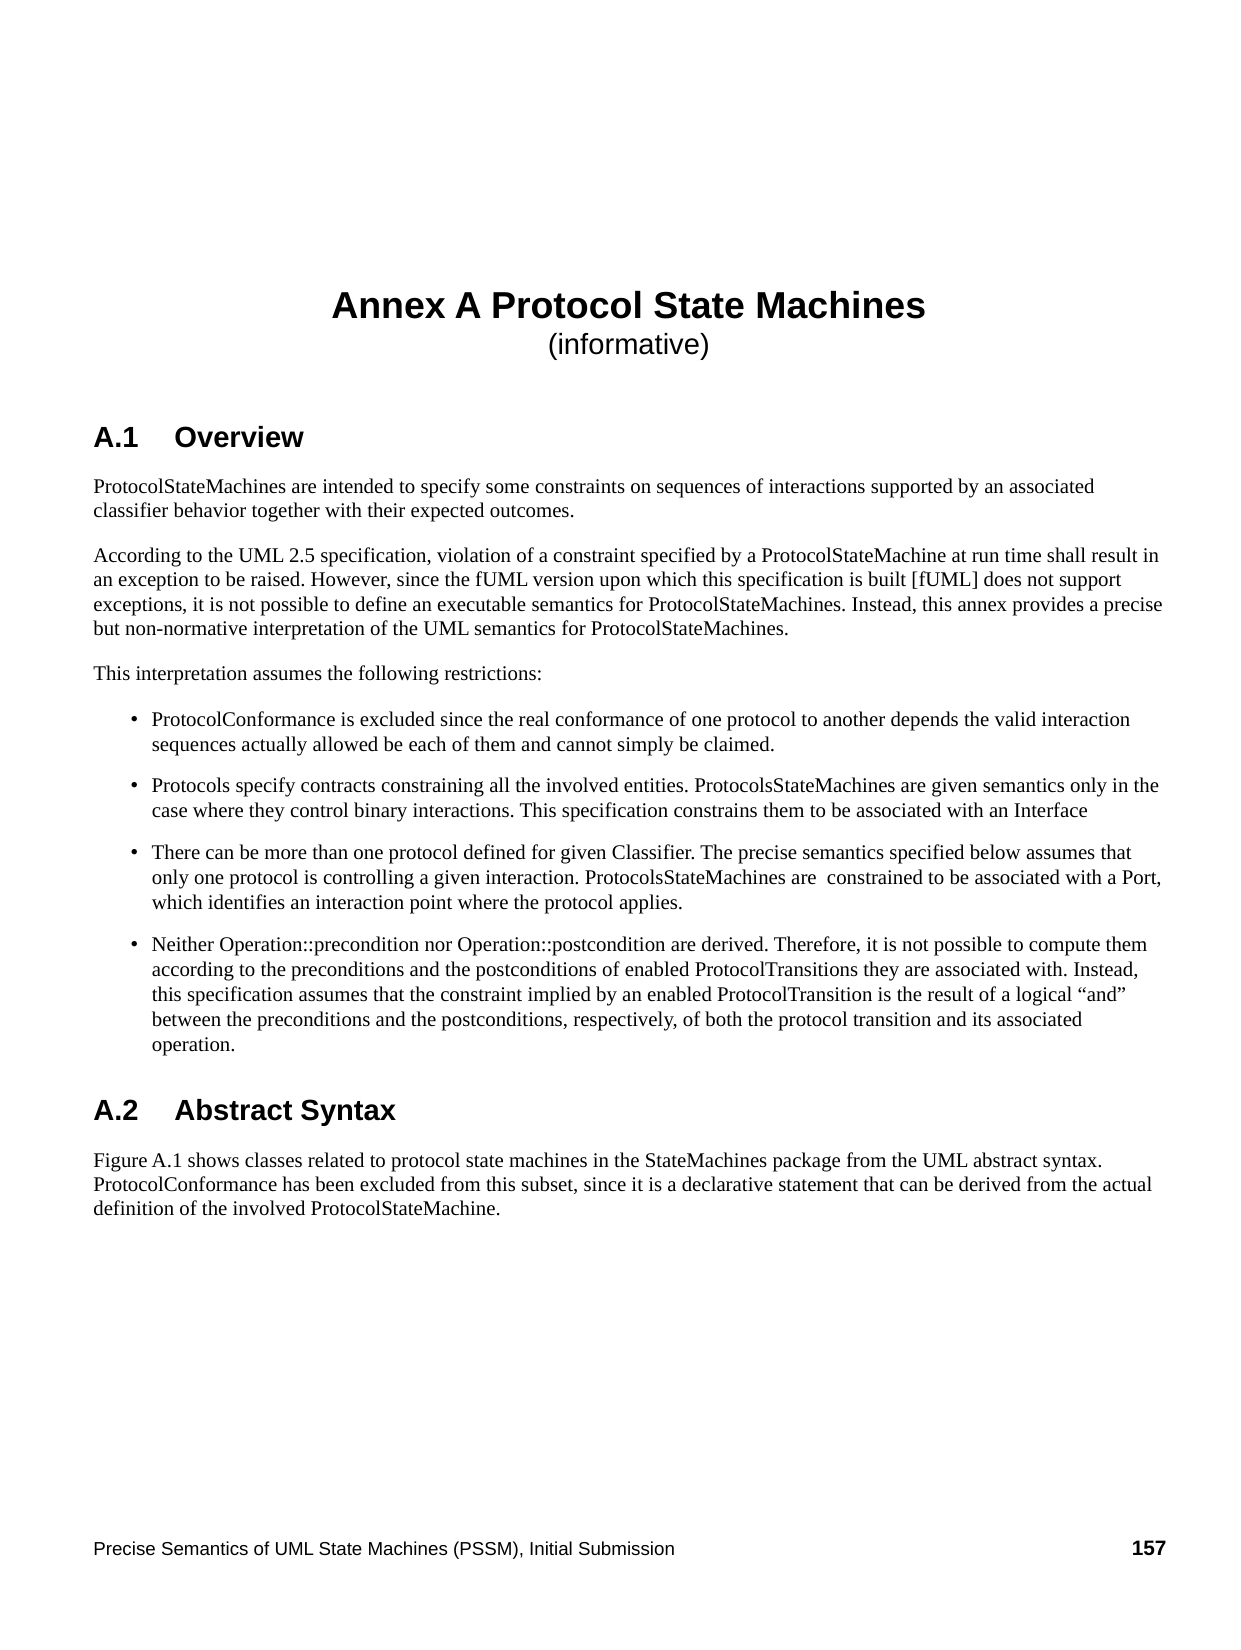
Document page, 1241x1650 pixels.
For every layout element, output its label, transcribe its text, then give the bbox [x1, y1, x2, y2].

list There can be more than one protocol defined for given Classifier. The precise semantics specified below assumes that only one protocol is controlling a given interaction. ProtocolsStateMachines are constrained to be associated with a Port, which identifies an interaction point where the protocol applies. [131, 839, 1164, 914]
subtitle Overview [93, 418, 1164, 453]
subtitle Abstract Syntax [93, 1091, 1164, 1127]
list Protocols specify contracts constraining all the involved entities. ProtocolsStateMachines are given semantics only in the case where they control binary interactions. This specification constrains them to be associated with an Interface [131, 772, 1164, 822]
list Neither Operation::precondition nor Operation::postcondition are derived. Therefore, it is not possible to compute them according to the preconditions and the postconditions of enabled ProtocolTransitions they are associated with. Instead, this specification assumes that the constraint implied by an enabled ProtocolTransition is the result of a logical “and” between the preconditions and the postconditions, respectively, of both the protocol transition and its associated operation. [131, 931, 1164, 1056]
text ProtocolStateMachines are intended to specify some constraints on sequences of interactions supported by an associated classifier behavior together with their expected outcomes. [93, 474, 1164, 522]
text Figure A.1 shows classes related to protocol state machines in the StateMachines package from the UML abstract syntax. ProtocolConformance has been excluded from this subset, since it is a declarative statement that can be derived from the actual definition of the involved ProtocolStateMachine. [93, 1148, 1164, 1220]
text This interpretation assumes the following restrictions: [93, 661, 1164, 685]
subtitle Protocol State Machines [93, 283, 1164, 327]
text According to the UML 2.5 specification, violation of a constraint specified by a ProtocolStateMachine at run time shall result in an exception to be raised. However, since the fUML version upon which this specification is built [fUML] does not support exceptions, it is not possible to define an executable semantics for ProtocolStateMachines. Instead, this annex provides a precise but non-normative interpretation of the UML semantics for ProtocolStateMachines. [93, 543, 1164, 639]
text (informative) [93, 327, 1164, 360]
list ProtocolConformance is excluded since the real conformance of one protocol to another depends the valid interaction sequences actually allowed be each of them and cannot simply be claimed. [131, 706, 1164, 756]
